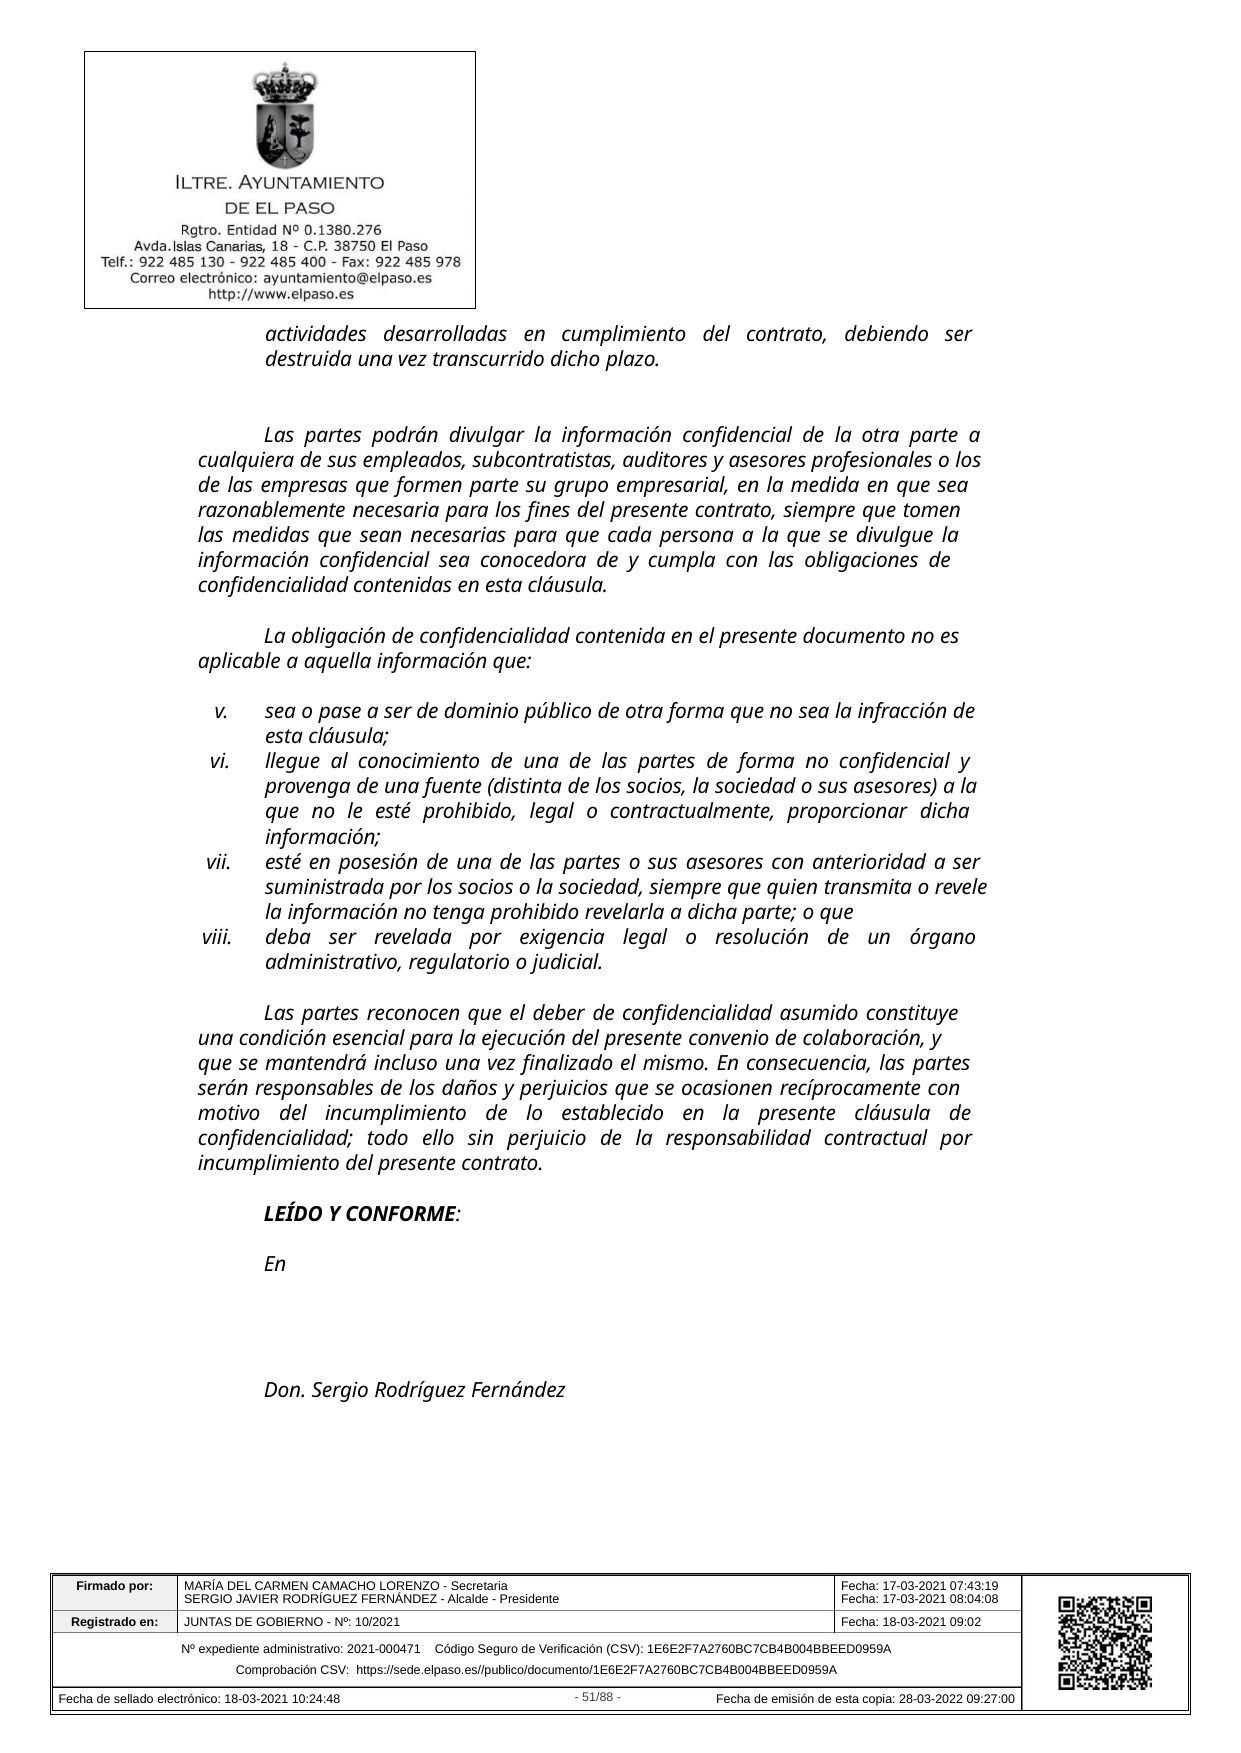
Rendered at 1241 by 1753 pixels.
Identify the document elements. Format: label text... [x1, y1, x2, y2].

text aplicable a aquella información que: [198, 649, 1068, 673]
text Firmado por: [76, 1579, 172, 1593]
text llegue al conocimiento de una de las partes de forma no confidencial y [265, 749, 1068, 773]
text destruida una vez transcurrido dicho plazo. [265, 347, 1067, 371]
text viii. [202, 925, 256, 949]
picture [85, 52, 475, 308]
text Nº expediente administrativo: 2021-000471 Código Seguro de Verificación (CSV): 1E6E2F7A2760BC7CB4B004BBEED0959A [181, 1642, 917, 1656]
text deba ser revelada por exigencia legal o resolución de un órgano [265, 925, 1068, 949]
text Registrado en: [71, 1615, 177, 1629]
text vii. [206, 850, 256, 874]
text LEÍDO Y CONFORME: [264, 1201, 492, 1226]
text Fecha: 17-03-2021 07:43:19 [841, 1579, 1022, 1593]
text incumplimiento del presente contrato. [198, 1151, 1068, 1176]
text JUNTAS DE GOBIERNO - Nº: 10/2021 [184, 1615, 426, 1629]
text cualquiera de sus empleados, subcontratistas, auditores y asesores profesionales o los [198, 448, 1068, 472]
text que se mantendrá incluso una vez finalizado el mismo. En consecuencia, las partes [198, 1051, 1068, 1075]
text confidencialidad contenidas en esta cláusula. [198, 573, 1068, 598]
picture [51, 1574, 1190, 1714]
text provenga de una fuente (distinta de los socios, la sociedad o sus asesores) a la [265, 774, 1068, 799]
text motivo del incumplimiento de lo establecido en la presente cláusula de [198, 1101, 1068, 1125]
text MARÍA DEL CARMEN CAMACHO LORENZO - Secretaria [184, 1579, 586, 1593]
text vi. [210, 749, 256, 773]
text administrativo, regulatorio o judicial. [265, 950, 1068, 974]
text de las empresas que formen parte su grupo empresarial, en la medida en que sea [198, 473, 1068, 497]
text - 51/88 - [574, 1691, 640, 1705]
text v. [214, 699, 256, 723]
text información confidencial sea conocedora de y cumpla con las obligaciones de [198, 548, 1068, 572]
text razonablemente necesaria para los fines del presente contrato, siempre que tomen [198, 498, 1068, 522]
text que no le esté prohibido, legal o contractualmente, proporcionar dicha [265, 799, 1068, 824]
text Comprobación CSV: https://sede.elpaso.es//publico/documento/1E6E2F7A2760BC7CB4B004BBEED0959A [236, 1663, 917, 1677]
text serán responsables de los daños y perjuicios que se ocasionen recíprocamente con [198, 1076, 1068, 1100]
text una condición esencial para la ejecución del presente convenio de colaboración, y [198, 1026, 1068, 1050]
text esta cláusula; [265, 724, 1068, 748]
text Fecha: 17-03-2021 08:04:08 [841, 1593, 1022, 1607]
text Las partes podrán divulgar la información confidencial de la otra parte a [264, 422, 1068, 447]
text Fecha: 18-03-2021 09:02 [841, 1615, 1002, 1629]
text sea o pase a ser de dominio público de otra forma que no sea la infracción de [265, 699, 1068, 723]
text SERGIO JAVIER RODRÍGUEZ FERNÁNDEZ - Alcalde - Presidente [184, 1593, 586, 1607]
text Don. Sergio Rodríguez Fernández [264, 1377, 617, 1402]
text las medidas que sean necesarias para que cada persona a la que se divulgue la [198, 523, 1068, 547]
text la información no tenga prohibido revelarla a dicha parte; o que [265, 900, 1068, 924]
text suministrada por los socios o la sociedad, siempre que quien transmita o revele [265, 875, 1068, 899]
text información; [265, 824, 1068, 849]
text esté en posesión de una de las partes o sus asesores con anterioridad a ser [265, 850, 1068, 874]
text En [264, 1252, 312, 1276]
text Fecha de emisión de esta copia: 28-03-2022 09:27:00 [716, 1692, 1040, 1706]
text Las partes reconocen que el deber de confidencialidad asumido constituye [264, 1001, 1067, 1025]
text La obligación de confidencialidad contenida en el presente documento no es [264, 623, 1068, 648]
text actividades desarrolladas en cumplimiento del contrato, debiendo ser [265, 322, 1067, 346]
text Fecha de sellado electrónico: 18-03-2021 10:24:48 [58, 1692, 365, 1706]
text confidencialidad; todo ello sin perjuicio de la responsabilidad contractual por [198, 1126, 1068, 1150]
